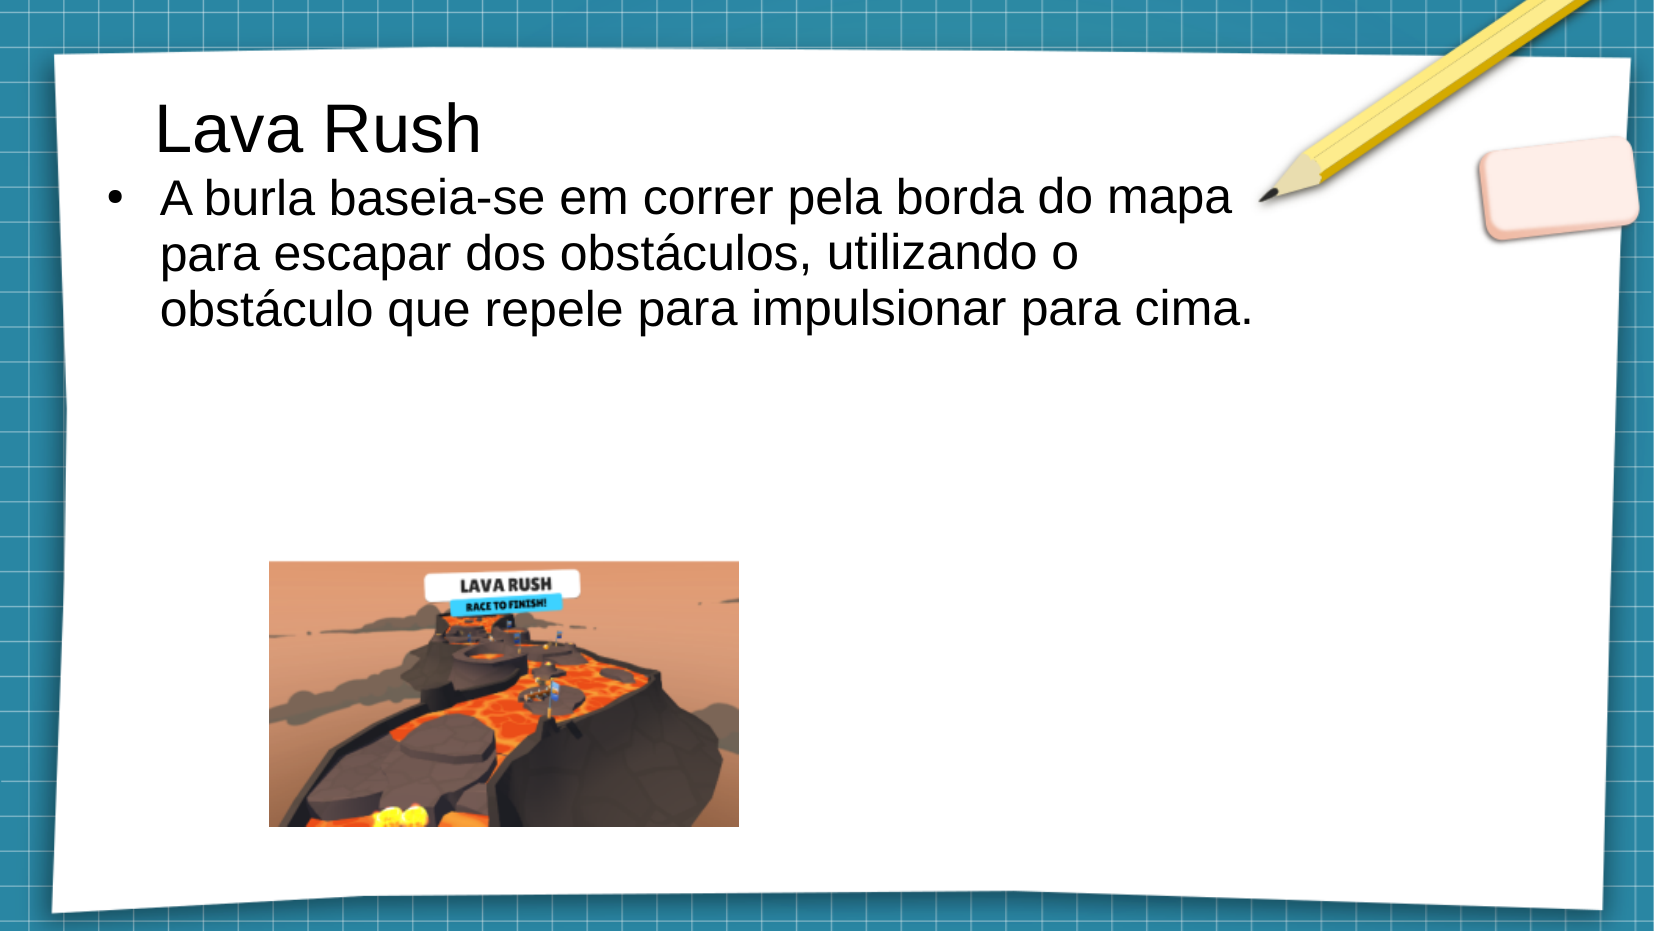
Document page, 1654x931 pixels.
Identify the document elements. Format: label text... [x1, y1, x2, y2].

picture [0, 0, 1654, 931]
title Lava Rush [0, 51, 1063, 207]
list A burla baseia-se em correr pela borda do mapa para escapar dos obstáculos, utilizando o obstáculo que repele para impulsionar para cima. [88, 88, 1270, 452]
